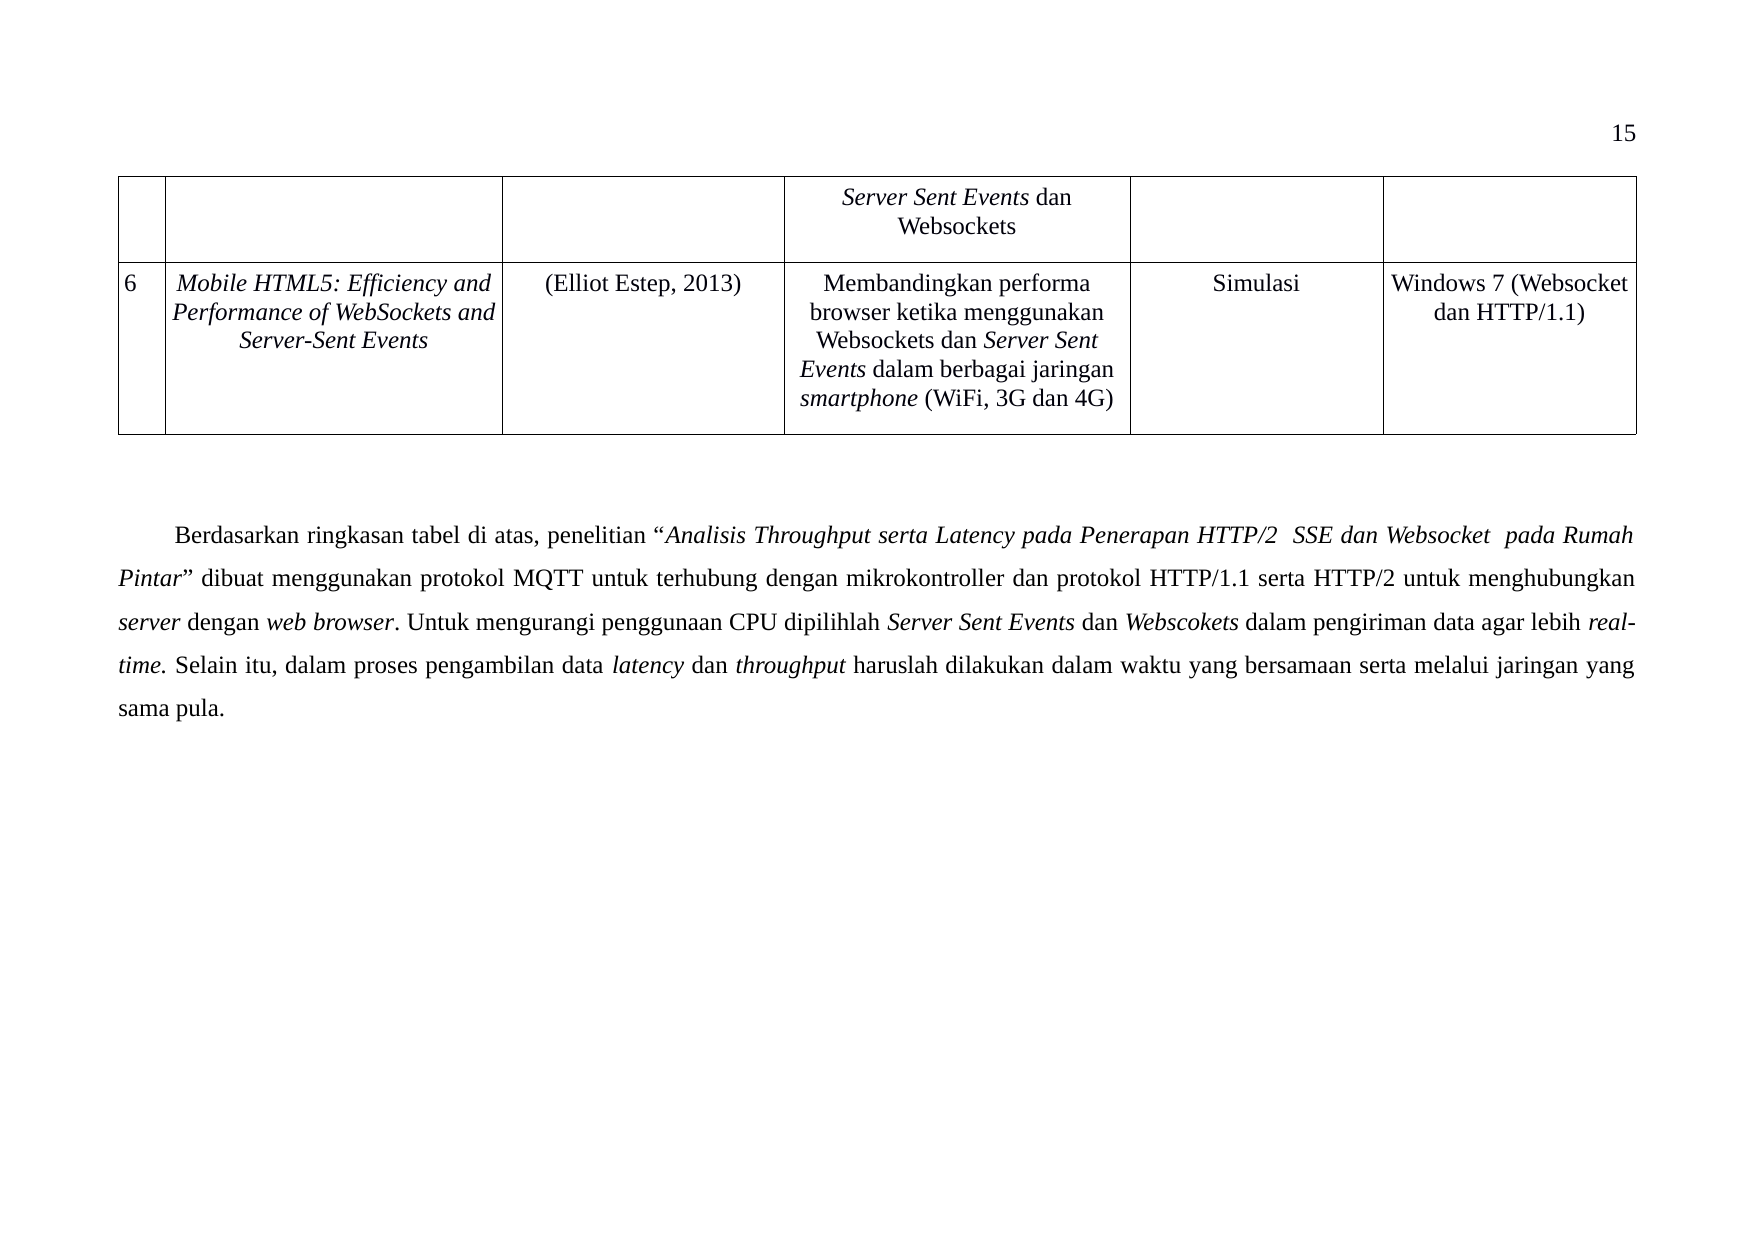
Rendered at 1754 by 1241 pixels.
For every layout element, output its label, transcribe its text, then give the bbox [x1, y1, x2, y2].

table_cell Mobile HTML5: Efficiency and Performance of WebSockets and Server-Sent Events [166, 263, 502, 434]
table_cell 6 [119, 263, 165, 434]
table_cell [166, 177, 502, 262]
table_cell [119, 177, 165, 262]
table_cell [1131, 177, 1383, 262]
table_cell Server Sent Events dan Websockets [785, 177, 1130, 262]
table_cell Simulasi [1131, 263, 1383, 434]
table_cell Membandingkan performa browser ketika menggunakan Websockets dan Server Sent Events dalam berbagai jaringan smartphone (WiFi, 3G dan 4G) [785, 263, 1130, 434]
text Berdasarkan ringkasan tabel di atas, penelitian “Analisis Throughput serta Latency pada Penerapan HTTP/2 SSE dan Websocket pada Rumah Pintar” dibuat menggunakan protokol MQTT untuk terhubung dengan mikrokontroller dan protokol HTTP/1.1 serta HTTP/2 untuk menghubungkan server dengan web browser. Untuk mengurangi penggunaan CPU dipilihlah Server Sent Events dan Webscokets dalam pengiriman data agar lebih real-time. Selain itu, dalam proses pengambilan data latency dan throughput haruslah dilakukan dalam waktu yang bersamaan serta melalui jaringan yang sama pula. [118, 520, 1636, 722]
table_cell [1384, 177, 1636, 262]
table_cell (Elliot Estep, 2013) [503, 263, 784, 434]
table_cell Windows 7 (Websocket dan HTTP/1.1) [1384, 263, 1636, 434]
table_cell [503, 177, 784, 262]
